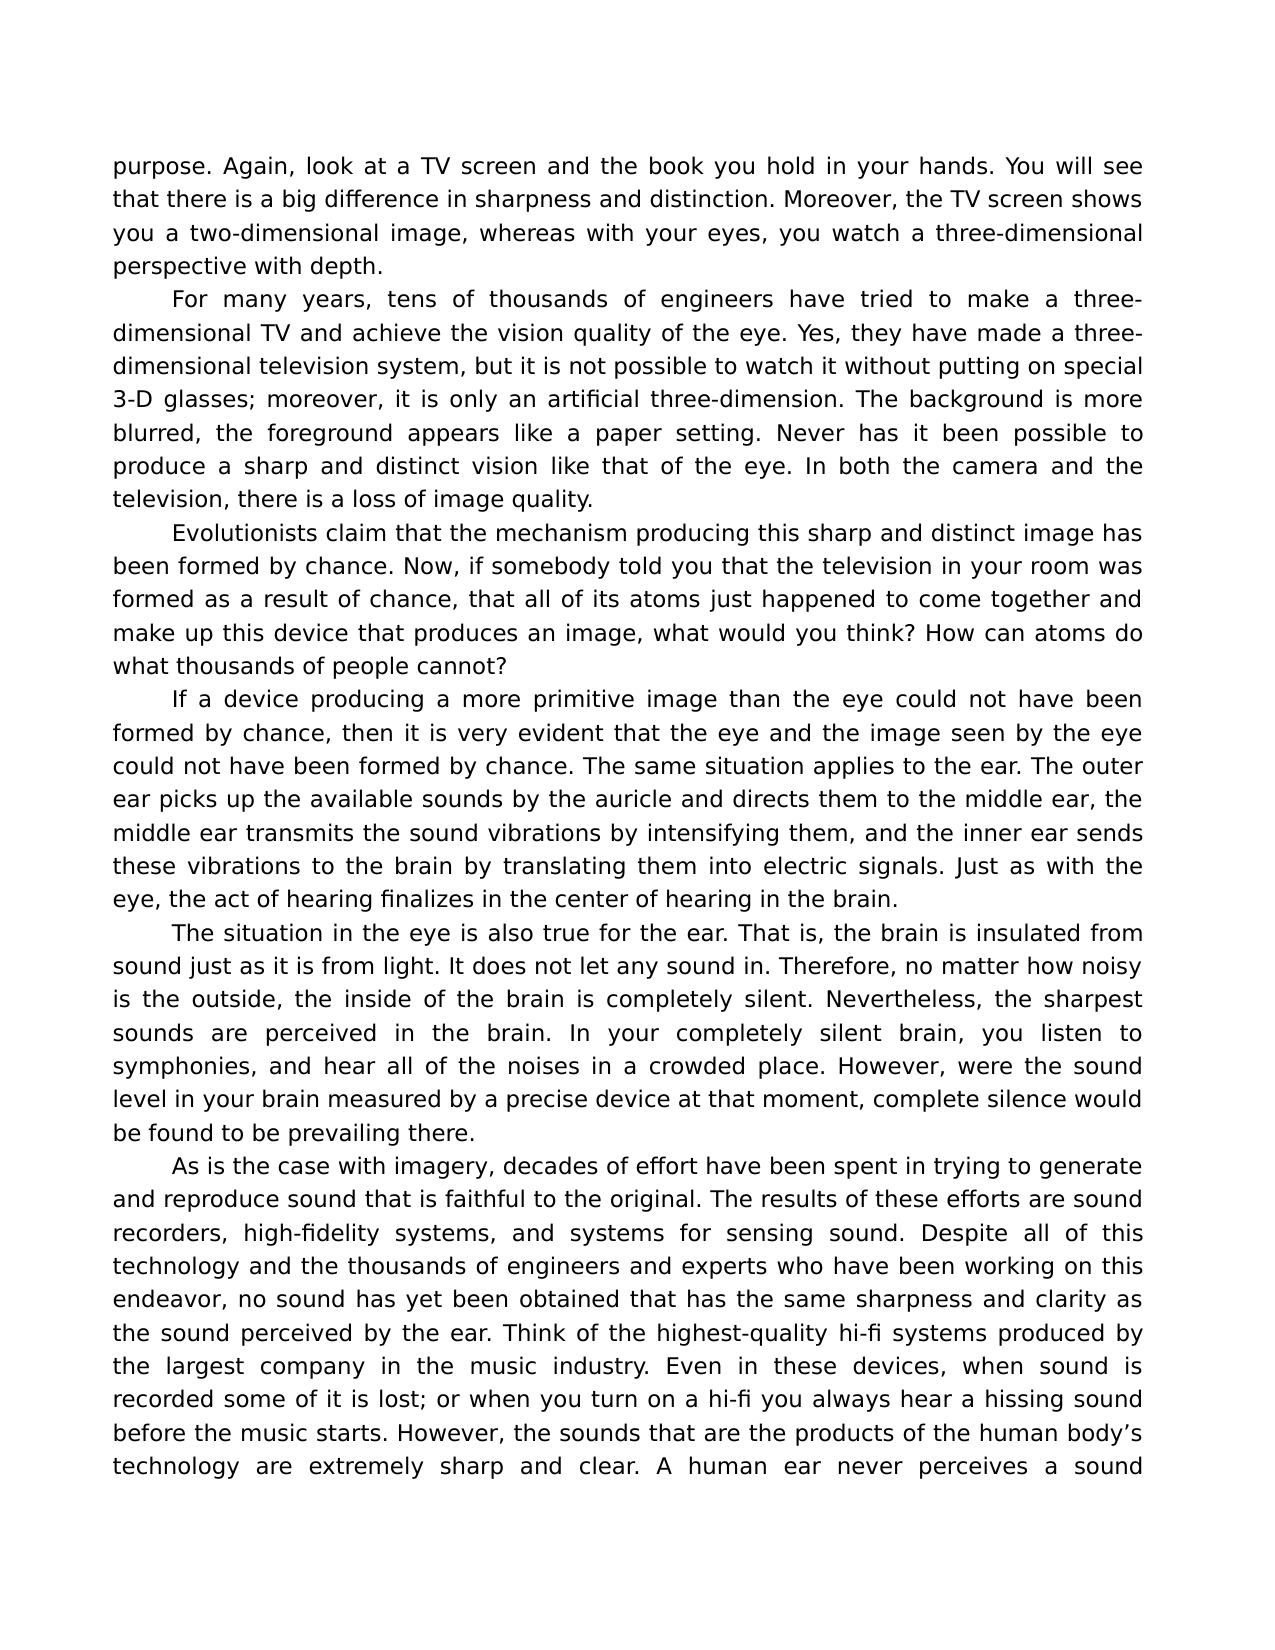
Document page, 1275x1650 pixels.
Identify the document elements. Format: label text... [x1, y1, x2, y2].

text As is the case with imagery, decades of effort have been spent in trying to generate and reproduce sound that is faithful to the original. The results of these efforts are sound recorders, high-fidelity systems, and systems for sensing sound. Despite all of this technology and the thousands of engineers and experts who have been working on this endeavor, no sound has yet been obtained that has the same sharpness and clarity as the sound perceived by the ear. Think of the highest-quality hi-fi systems produced by the largest company in the music industry. Even in these devices, when sound is recorded some of it is lost; or when you turn on a hi-fi you always hear a hissing sound before the music starts. However, the sounds that are the products of the human body’s technology are extremely sharp and clear. A human ear never perceives a sound [112, 1148, 1145, 1481]
text If a device producing a more primitive image than the eye could not have been formed by chance, then it is very evident that the eye and the image seen by the eye could not have been formed by chance. The same situation applies to the ear. The outer ear picks up the available sounds by the auricle and directs them to the middle ear, the middle ear transmits the sound vibrations by intensifying them, and the inner ear sends these vibrations to the brain by translating them into electric signals. Just as with the eye, the act of hearing finalizes in the center of hearing in the brain. [112, 681, 1145, 914]
text purpose. Again, look at a TV screen and the book you hold in your hands. You will see that there is a big difference in sharpness and distinction. Moreover, the TV screen shows you a two-dimensional image, whereas with your eyes, you watch a three-dimensional perspective with depth. [112, 148, 1145, 281]
text For many years, tens of thousands of engineers have tried to make a three-dimensional TV and achieve the vision quality of the eye. Yes, they have made a three-dimensional television system, but it is not possible to watch it without putting on special 3-D glasses; moreover, it is only an artificial three-dimension. The background is more blurred, the foreground appears like a paper setting. Never has it been possible to produce a sharp and distinct vision like that of the eye. In both the camera and the television, there is a loss of image quality. [112, 281, 1145, 514]
text The situation in the eye is also true for the ear. That is, the brain is insulated from sound just as it is from light. It does not let any sound in. Therefore, no matter how noisy is the outside, the inside of the brain is completely silent. Nevertheless, the sharpest sounds are perceived in the brain. In your completely silent brain, you listen to symphonies, and hear all of the noises in a crowded place. However, were the sound level in your brain measured by a precise device at that moment, complete silence would be found to be prevailing there. [112, 914, 1145, 1148]
text Evolutionists claim that the mechanism producing this sharp and distinct image has been formed by chance. Now, if somebody told you that the television in your room was formed as a result of chance, that all of its atoms just happened to come together and make up this device that produces an image, what would you think? How can atoms do what thousands of people cannot? [112, 514, 1145, 681]
